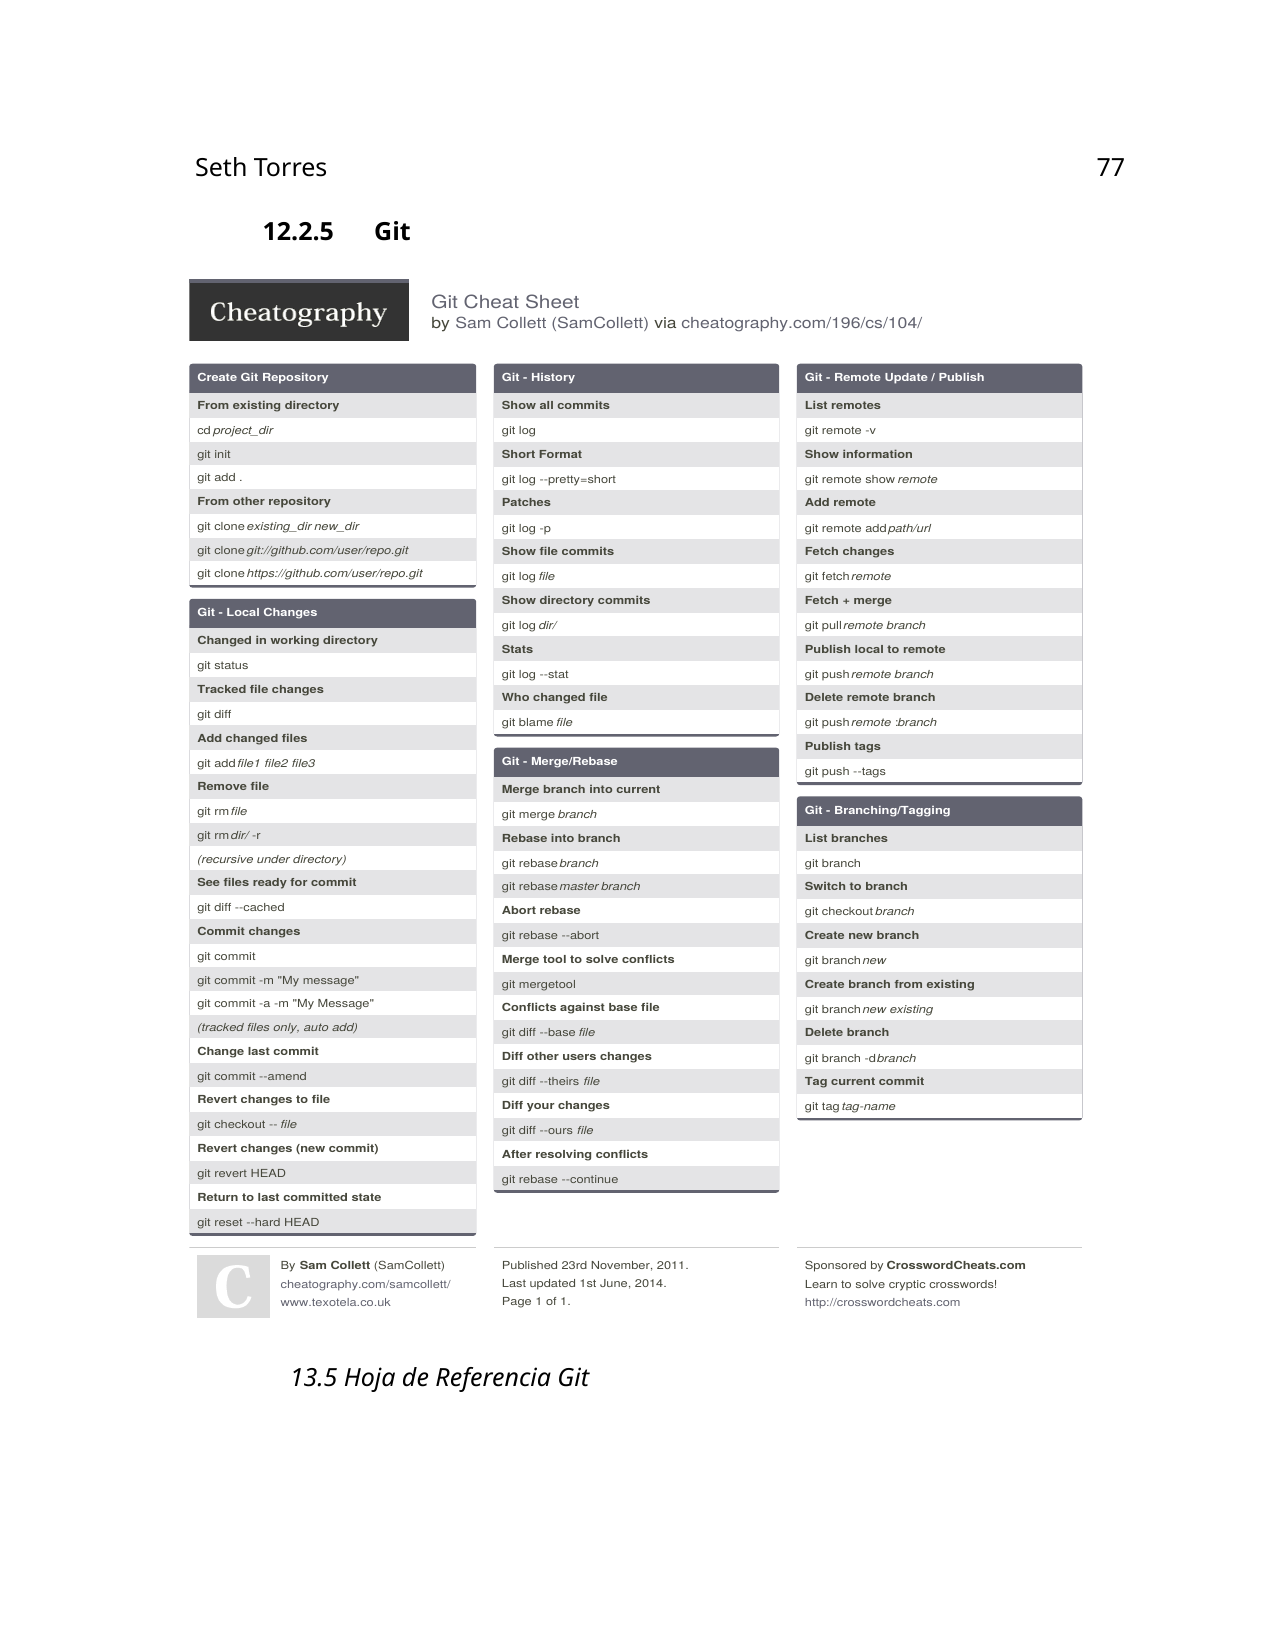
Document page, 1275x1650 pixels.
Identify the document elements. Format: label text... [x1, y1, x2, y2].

subtitle [244, 265, 1026, 277]
text 13.5 Hoja de Referencia Git [244, 1326, 1026, 1394]
subtitle Git [262, 213, 1125, 248]
